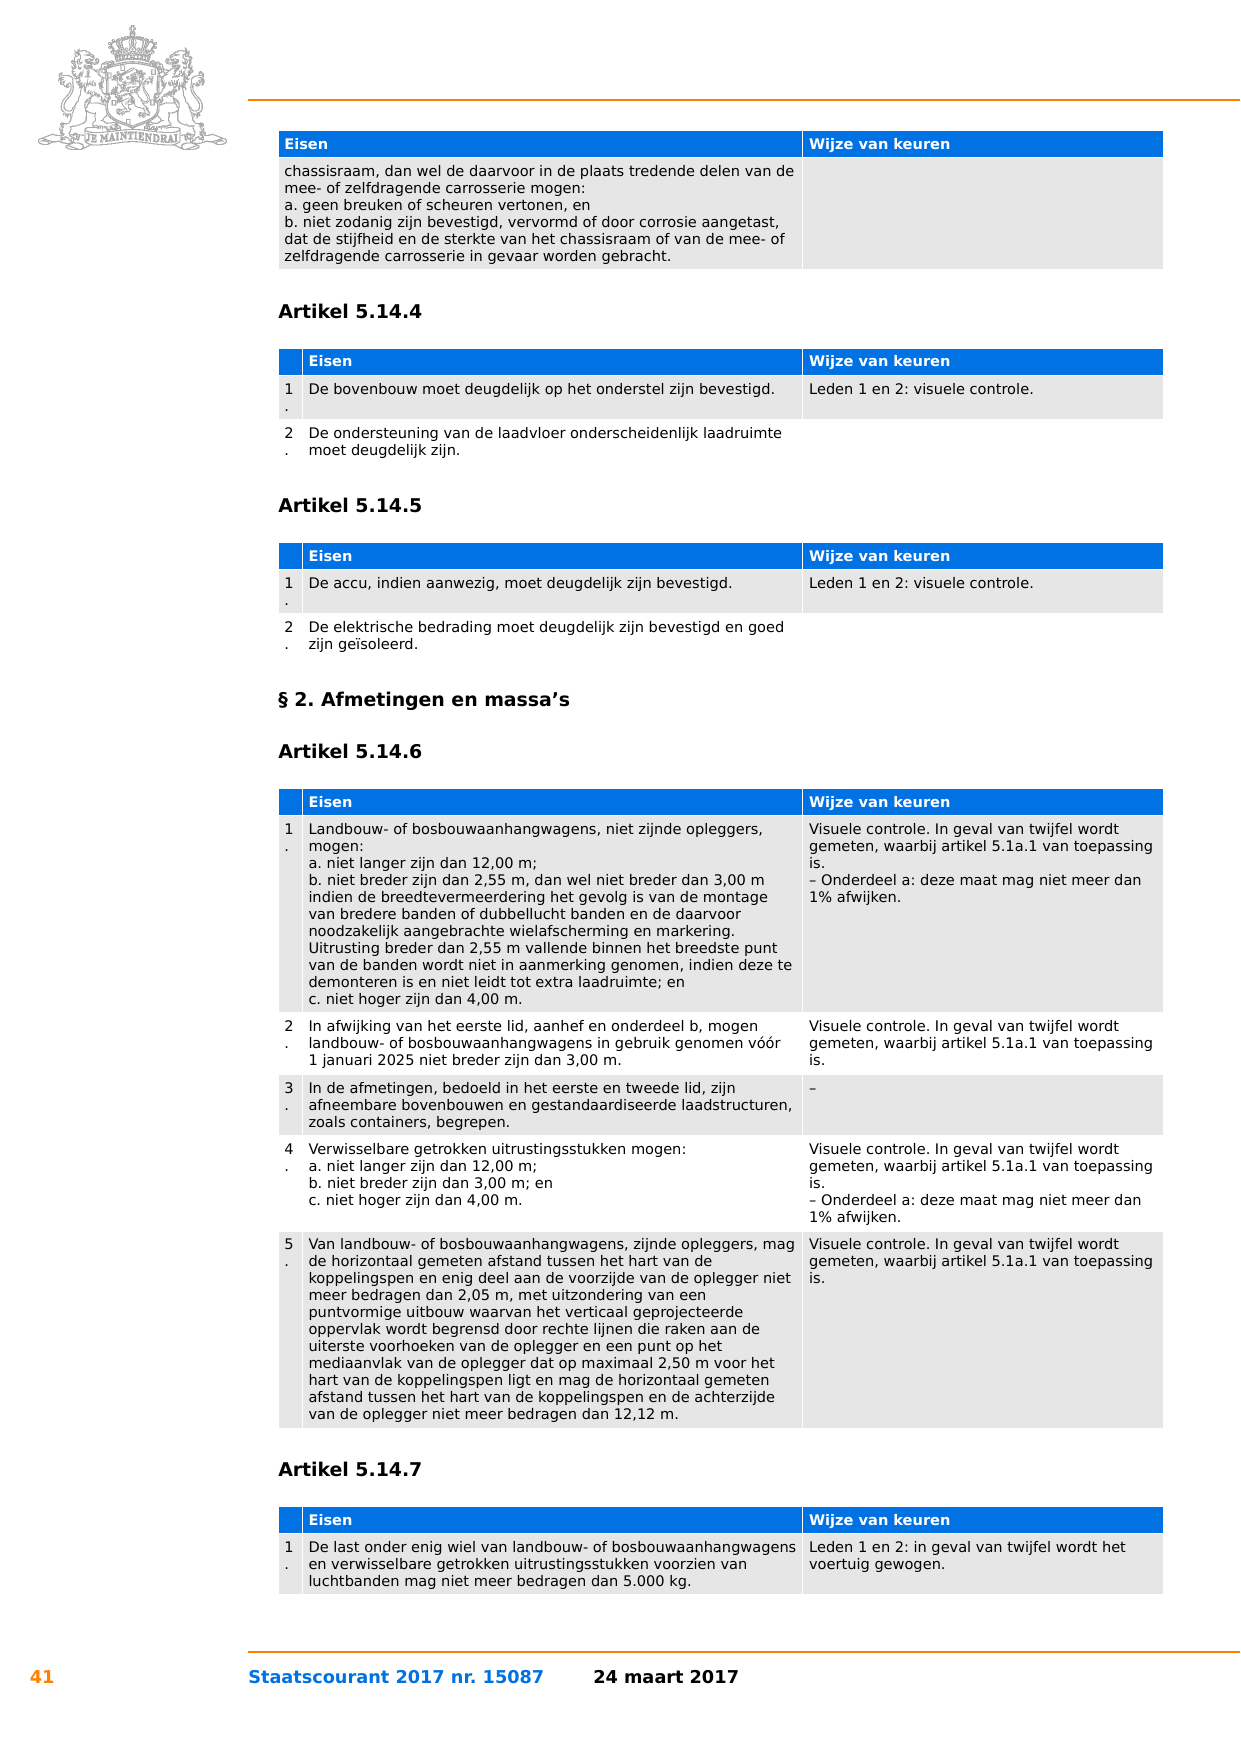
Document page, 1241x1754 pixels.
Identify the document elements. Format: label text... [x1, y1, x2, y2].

table_cell Landbouw- of bosbouwaanhangwagens, niet zijnde opleggers, mogen: a. niet langer zijn dan 12,00 m; b. niet breder zijn dan 2,55 m, dan wel niet breder dan 3,00 m indien de breedtevermeerdering het gevolg is van de montage van bredere banden of dubbellucht banden en de daarvoor noodzakelijk aangebrachte wielafscherming en markering. Uitrusting breder dan 2,55 m vallende binnen het breedste punt van de banden wordt niet in aanmerking genomen, indien deze te demonteren is en niet leidt tot extra laadruimte; en c. niet hoger zijn dan 4,00 m. [303, 816, 802, 1012]
table_header [279, 543, 302, 569]
table_header Eisen [303, 1507, 802, 1533]
table_cell Visuele controle. In geval van twijfel wordt gemeten, waarbij artikel 5.1a.1 van toepassing is. [803, 1232, 1163, 1428]
table_cell De last onder enig wiel van landbouw- of bosbouwaanhangwagens en verwisselbare getrokken uitrustingsstukken voorzien van luchtbanden mag niet meer bedragen dan 5.000 kg. [303, 1534, 802, 1594]
table_cell [803, 615, 1163, 658]
table_cell 4. [279, 1136, 302, 1231]
table_header Wijze van keuren [803, 349, 1163, 375]
table_cell Visuele controle. In geval van twijfel wordt gemeten, waarbij artikel 5.1a.1 van toepassing is. [803, 1014, 1163, 1074]
table_header Eisen [303, 789, 802, 815]
table_cell 2. [279, 420, 302, 464]
subtitle § 2. Afmetingen en massa’s [278, 689, 1163, 711]
subtitle Artikel 5.14.4 [278, 301, 1163, 323]
table_header Eisen [303, 543, 802, 569]
table_cell De ondersteuning van de laadvloer onderscheidenlijk laadruimte moet deugdelijk zijn. [303, 420, 802, 464]
table_cell [803, 420, 1163, 464]
table_cell Van landbouw- of bosbouwaanhangwagens, zijnde opleggers, mag de horizontaal gemeten afstand tussen het hart van de koppelingspen en enig deel aan de voorzijde van de oplegger niet meer bedragen dan 2,05 m, met uitzondering van een puntvormige uitbouw waarvan het verticaal geprojecteerde oppervlak wordt begrensd door rechte lijnen die raken aan de uiterste voorhoeken van de oplegger en een punt op het mediaanvlak van de oplegger dat op maximaal 2,50 m voor het hart van de koppelingspen ligt en mag de horizontaal gemeten afstand tussen het hart van de koppelingspen en de achterzijde van de oplegger niet meer bedragen dan 12,12 m. [303, 1232, 802, 1428]
table_header Wijze van keuren [803, 131, 1163, 157]
table_cell 1. [279, 1534, 302, 1594]
subtitle Artikel 5.14.5 [278, 495, 1163, 517]
table_cell Verwisselbare getrokken uitrustingsstukken mogen: a. niet langer zijn dan 12,00 m; b. niet breder zijn dan 3,00 m; en c. niet hoger zijn dan 4,00 m. [303, 1136, 802, 1231]
table_header Wijze van keuren [803, 789, 1163, 815]
table_header [279, 349, 302, 375]
table_cell Leden 1 en 2: visuele controle. [803, 570, 1163, 613]
table_cell 1. [279, 816, 302, 1012]
table_header Eisen [303, 349, 802, 375]
table_cell Leden 1 en 2: visuele controle. [803, 376, 1163, 419]
table_cell De elektrische bedrading moet deugdelijk zijn bevestigd en goed zijn geïsoleerd. [303, 615, 802, 658]
table_cell 2. [279, 1014, 302, 1074]
table_cell De bovenbouw moet deugdelijk op het onderstel zijn bevestigd. [303, 376, 802, 419]
table_cell Leden 1 en 2: in geval van twijfel wordt het voertuig gewogen. [803, 1534, 1163, 1594]
table_cell Visuele controle. In geval van twijfel wordt gemeten, waarbij artikel 5.1a.1 van toepassing is. – Onderdeel a: deze maat mag niet meer dan 1% afwijken. [803, 816, 1163, 1012]
table_cell 3. [279, 1075, 302, 1135]
subtitle Artikel 5.14.6 [278, 741, 1163, 763]
table_header Eisen [279, 131, 802, 157]
picture [38, 25, 227, 150]
table_cell [803, 158, 1163, 269]
table_cell – [803, 1075, 1163, 1135]
table_cell 2. [279, 615, 302, 658]
table_cell Visuele controle. In geval van twijfel wordt gemeten, waarbij artikel 5.1a.1 van toepassing is. – Onderdeel a: deze maat mag niet meer dan 1% afwijken. [803, 1136, 1163, 1231]
table_cell 5. [279, 1232, 302, 1428]
table_header Wijze van keuren [803, 543, 1163, 569]
table_cell 1. [279, 376, 302, 419]
table_cell chassisraam, dan wel de daarvoor in de plaats tredende delen van de mee- of zelfdragende carrosserie mogen: a. geen breuken of scheuren vertonen, en b. niet zodanig zijn bevestigd, vervormd of door corrosie aangetast, dat de stijfheid en de sterkte van het chassisraam of van de mee- of zelfdragende carrosserie in gevaar worden gebracht. [279, 158, 802, 269]
table_cell 1. [279, 570, 302, 613]
table_cell De accu, indien aanwezig, moet deugdelijk zijn bevestigd. [303, 570, 802, 613]
table_cell In afwijking van het eerste lid, aanhef en onderdeel b, mogen landbouw- of bosbouwaanhangwagens in gebruik genomen vóór 1 januari 2025 niet breder zijn dan 3,00 m. [303, 1014, 802, 1074]
table_header Wijze van keuren [803, 1507, 1163, 1533]
subtitle Artikel 5.14.7 [278, 1459, 1163, 1481]
table_header [279, 1507, 302, 1533]
table_header [279, 789, 302, 815]
table_cell In de afmetingen, bedoeld in het eerste en tweede lid, zijn afneembare bovenbouwen en gestandaardiseerde laadstructuren, zoals containers, begrepen. [303, 1075, 802, 1135]
